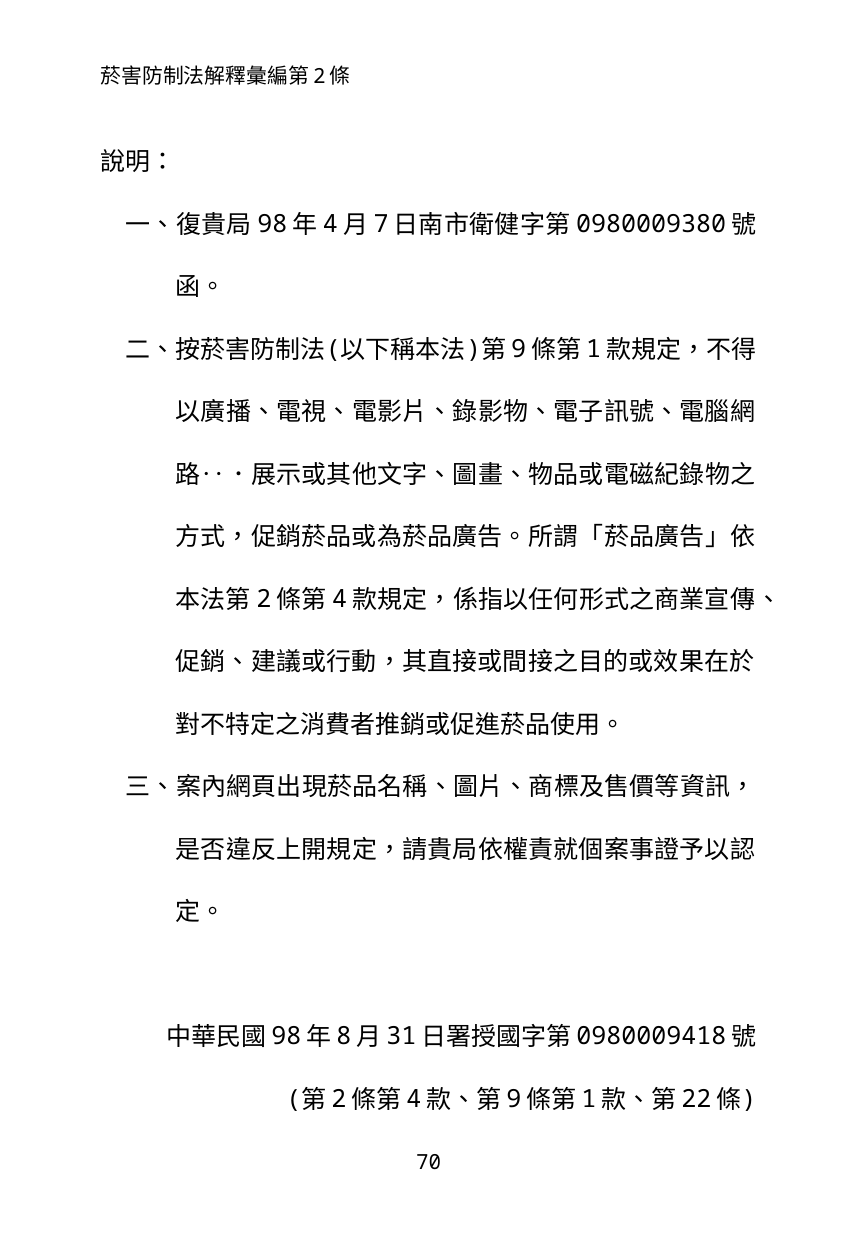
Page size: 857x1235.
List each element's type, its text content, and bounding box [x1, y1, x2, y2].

text 中華民國98年8月31日署授國字第0980009418號 [100, 993, 756, 1056]
list 三、案內網頁出現菸品名稱、圖片、商標及售價等資訊，是否違反上開規定，請貴局依權責就個案事證予以認定。 [125, 743, 756, 931]
list 說明： [100, 118, 756, 181]
list 二、按菸害防制法(以下稱本法)第9條第1款規定，不得以廣播、電視、電影片、錄影物、電子訊號、電腦網路‥．展示或其他文字、圖畫、物品或電磁紀錄物之方式，促銷菸品或為菸品廣告。所謂「菸品廣告」依本法第2條第4款規定，係指以任何形式之商業宣傳、促銷、建議或行動，其直接或間接之目的或效果在於對不特定之消費者推銷或促進菸品使用。 [125, 306, 756, 743]
text (第2條第4款、第9條第1款、第22條) [100, 1056, 756, 1118]
list 一、復貴局98年4月7日南市衛健字第0980009380號函。 [125, 181, 756, 306]
